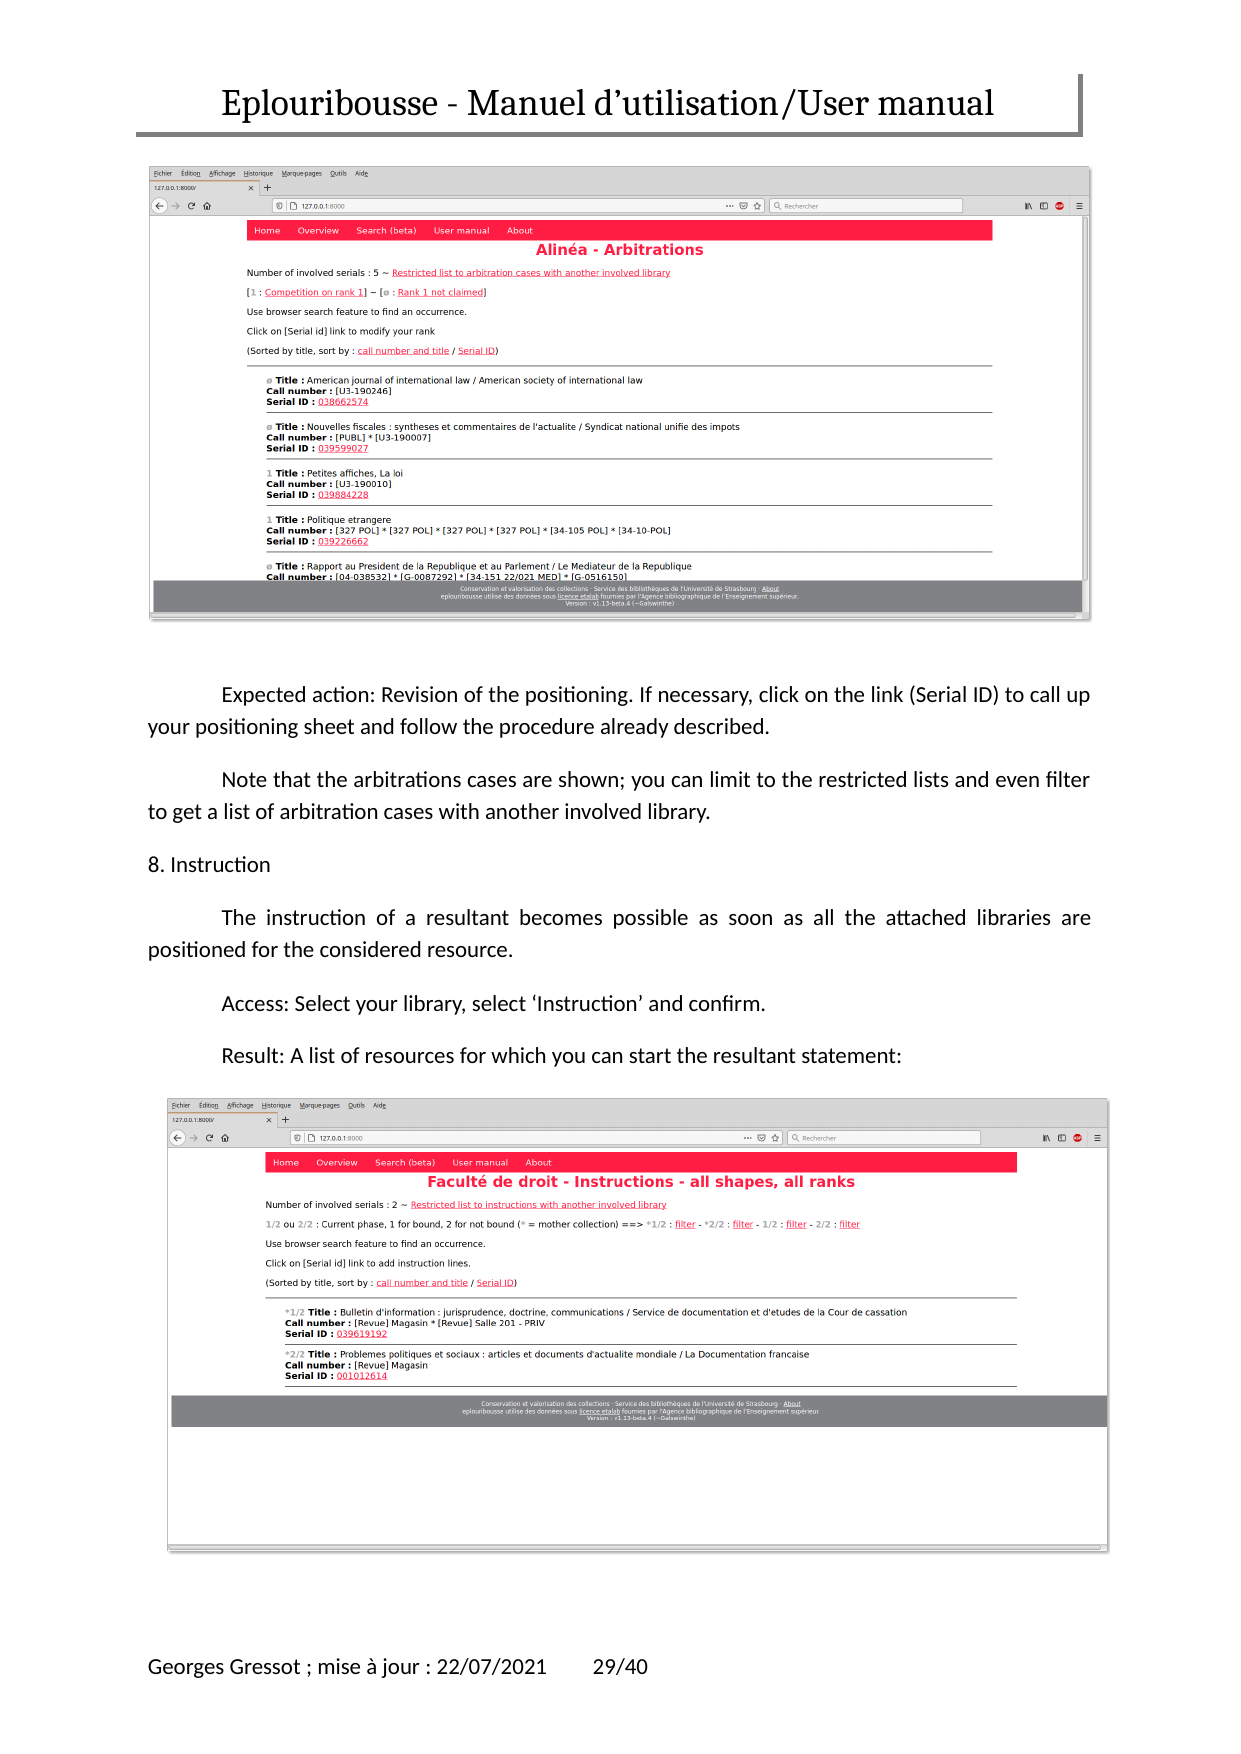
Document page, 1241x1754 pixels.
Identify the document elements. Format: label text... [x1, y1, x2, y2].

text Result: A list of resources for which you can start the resultant statement: [148, 1042, 1093, 1070]
picture [147, 164, 1093, 623]
text Access: Select your library, select ‘Instruction’ and confirm. [148, 989, 1093, 1017]
picture [165, 1096, 1111, 1555]
text The instruction of a resultant becomes possible as soon as all the attached libraries are positioned for the considered resource. [148, 903, 1093, 964]
text Note that the arbitrations cases are shown; you can limit to the restricted lists and even filter to get a list of arbitration cases with another involved library. [148, 765, 1093, 825]
text 8. Instruction [148, 850, 1093, 878]
text Expected action: Revision of the positioning. If necessary, click on the link (Serial ID) to call up your positioning sheet and follow the procedure already described. [148, 680, 1093, 740]
